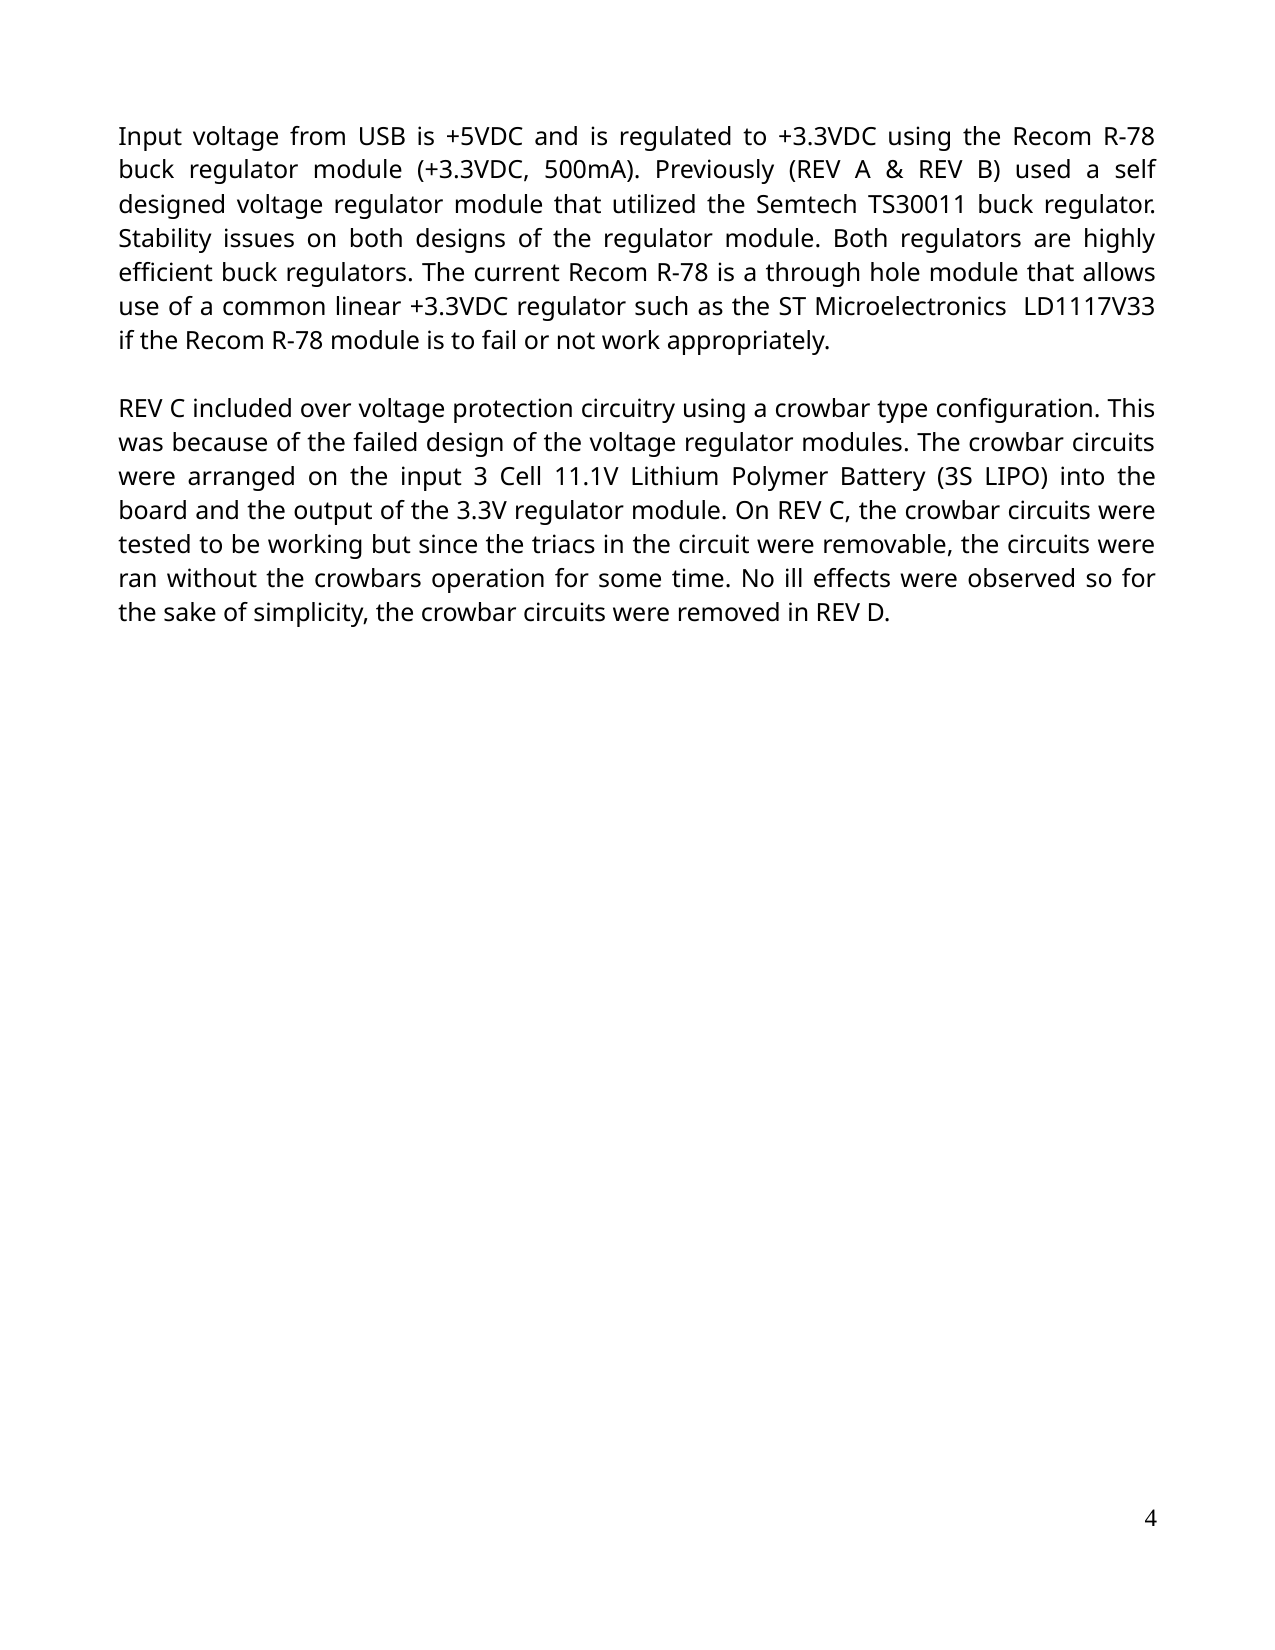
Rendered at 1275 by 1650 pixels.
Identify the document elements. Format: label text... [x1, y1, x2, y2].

text Input voltage from USB is +5VDC and is regulated to +3.3VDC using the Recom R-78 buck regulator module (+3.3VDC, 500mA). Previously (REV A & REV B) used a self designed voltage regulator module that utilized the Semtech TS30011 buck regulator. Stability issues on both designs of the regulator module. Both regulators are highly efficient buck regulators. The current Recom R-78 is a through hole module that allows use of a common linear +3.3VDC regulator such as the ST Microelectronics LD1117V33 if the Recom R-78 module is to fail or not work appropriately. [118, 118, 1157, 357]
text REV C included over voltage protection circuitry using a crowbar type configuration. This was because of the failed design of the voltage regulator modules. The crowbar circuits were arranged on the input 3 Cell 11.1V Lithium Polymer Battery (3S LIPO) into the board and the output of the 3.3V regulator module. On REV C, the crowbar circuits were tested to be working but since the triacs in the circuit were removable, the circuits were ran without the crowbars operation for some time. No ill effects were observed so for the sake of simplicity, the crowbar circuits were removed in REV D. [118, 391, 1157, 629]
